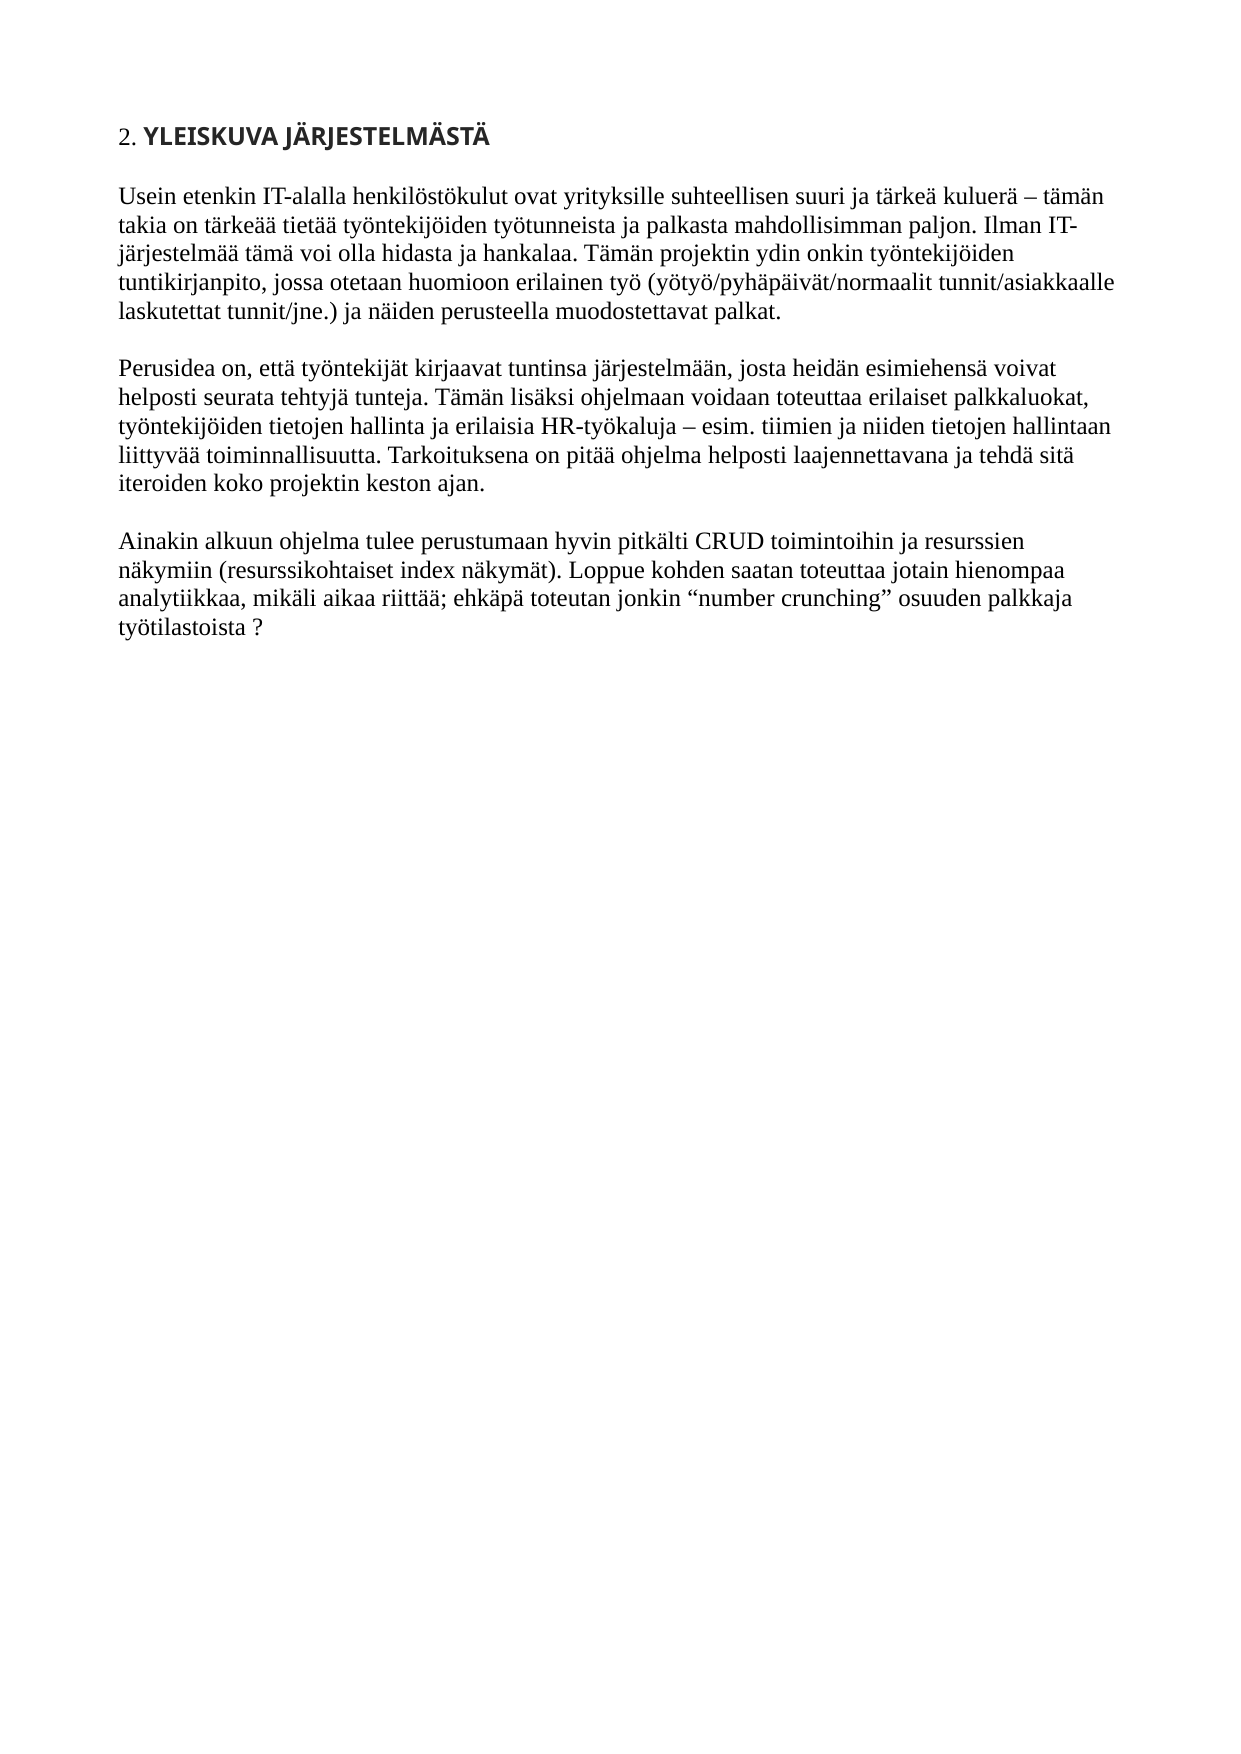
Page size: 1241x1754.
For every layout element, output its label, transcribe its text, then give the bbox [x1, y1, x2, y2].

text 2. YLEISKUVA JÄRJESTELMÄSTÄ [118, 118, 1122, 152]
text Perusidea on, että työntekijät kirjaavat tuntinsa järjestelmään, josta heidän esimiehensä voivat helposti seurata tehtyjä tunteja. Tämän lisäksi ohjelmaan voidaan toteuttaa erilaiset palkkaluokat, työntekijöiden tietojen hallinta ja erilaisia HR-työkaluja – esim. tiimien ja niiden tietojen hallintaan liittyvää toiminnallisuutta. Tarkoituksena on pitää ohjelma helposti laajennettavana ja tehdä sitä iteroiden koko projektin keston ajan. [118, 353, 1122, 497]
text Ainakin alkuun ohjelma tulee perustumaan hyvin pitkälti CRUD toimintoihin ja resurssien näkymiin (resurssikohtaiset index näkymät). Loppue kohden saatan toteuttaa jotain hienompaa analytiikkaa, mikäli aikaa riittää; ehkäpä toteutan jonkin “number crunching” osuuden palkkaja työtilastoista ? [118, 526, 1122, 641]
text Usein etenkin IT-alalla henkilöstökulut ovat yrityksille suhteellisen suuri ja tärkeä kuluerä – tämän takia on tärkeää tietää työntekijöiden työtunneista ja palkasta mahdollisimman paljon. Ilman IT-järjestelmää tämä voi olla hidasta ja hankalaa. Tämän projektin ydin onkin työntekijöiden tuntikirjanpito, jossa otetaan huomioon erilainen työ (yötyö/pyhäpäivät/normaalit tunnit/asiakkaalle laskutettat tunnit/jne.) ja näiden perusteella muodostettavat palkat. [118, 181, 1122, 325]
